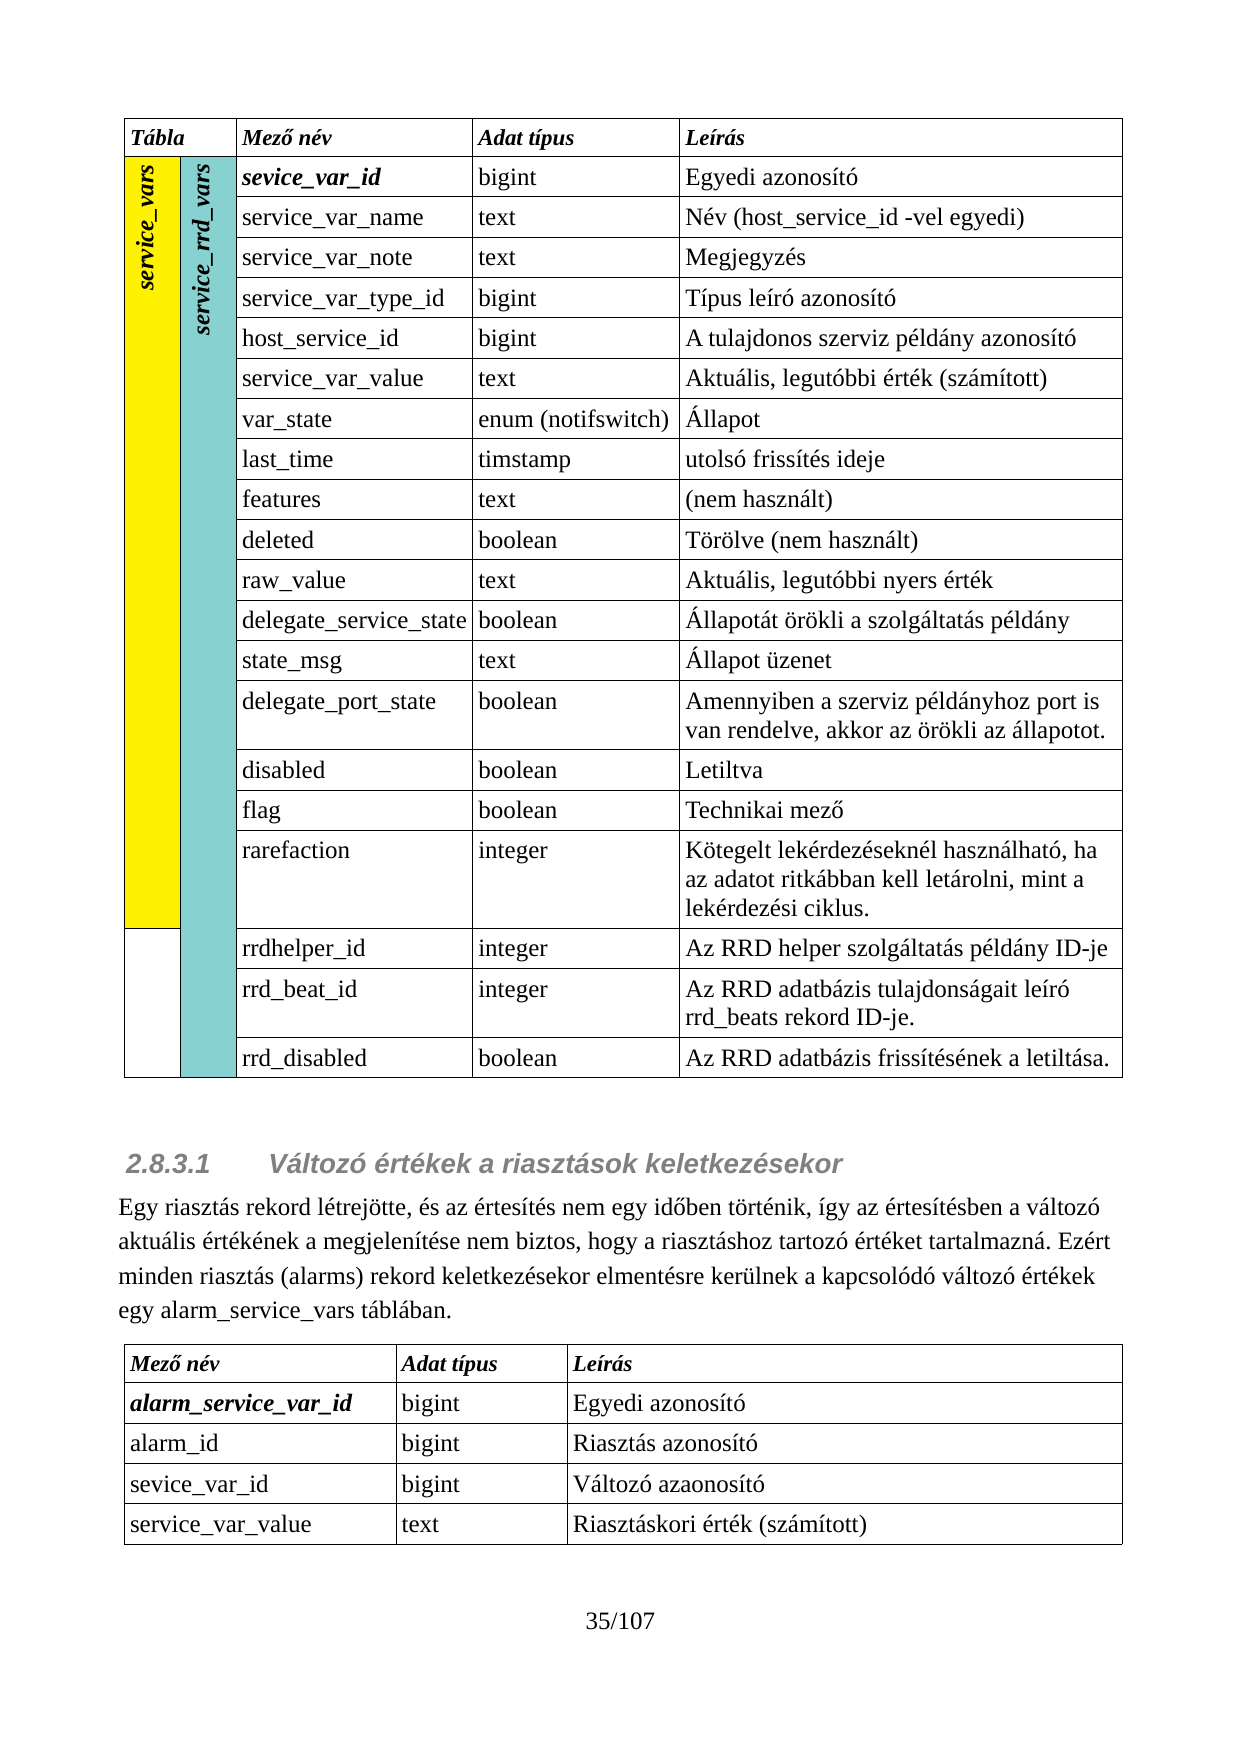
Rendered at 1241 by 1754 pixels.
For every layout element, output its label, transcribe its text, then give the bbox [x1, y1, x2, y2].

table_cell host_service_id [237, 318, 472, 358]
table_cell Név (host_service_id -vel egyedi) [680, 197, 1122, 237]
table_cell Állapotát örökli a szolgáltatás példány [680, 601, 1122, 640]
table_cell bigint [397, 1424, 567, 1463]
table_cell boolean [473, 750, 679, 789]
table_cell delegate_port_state [237, 681, 472, 749]
table_cell service_rrd_vars [181, 157, 236, 1077]
table_cell boolean [473, 1038, 679, 1077]
subtitle Változó értékek a riasztások keletkezésekor [118, 1147, 1122, 1179]
table_cell delegate_service_state [237, 601, 472, 640]
table_cell text [473, 359, 679, 398]
table_cell raw_value [237, 560, 472, 599]
table_header Adat típus [397, 1345, 567, 1382]
table_cell features [237, 480, 472, 519]
table_cell boolean [473, 520, 679, 559]
table_cell utolsó frissítés ideje [680, 439, 1122, 478]
table_cell Állapot üzenet [680, 641, 1122, 680]
table_cell sevice_var_id [237, 157, 472, 196]
table_cell service_var_name [237, 197, 472, 237]
table_cell service_var_type_id [237, 278, 472, 317]
table_cell service_var_note [237, 238, 472, 277]
table_cell rarefaction [237, 831, 472, 928]
table_cell text [473, 197, 679, 237]
table_cell bigint [397, 1383, 567, 1422]
table_cell Technikai mező [680, 791, 1122, 830]
table_cell boolean [473, 791, 679, 830]
table_cell [125, 929, 180, 1077]
table_cell integer [473, 969, 679, 1037]
table_cell bigint [473, 157, 679, 196]
table_cell text [473, 641, 679, 680]
table_cell last_time [237, 439, 472, 478]
table_header Mező név [125, 1345, 396, 1382]
table_cell rrdhelper_id [237, 929, 472, 968]
table_cell integer [473, 929, 679, 968]
table_cell bigint [473, 318, 679, 358]
table_cell flag [237, 791, 472, 830]
table_cell boolean [473, 601, 679, 640]
table_cell service_vars [125, 157, 180, 928]
table_cell var_state [237, 399, 472, 438]
table_header Leírás [680, 119, 1122, 156]
table_cell bigint [397, 1464, 567, 1503]
table_cell service_var_value [125, 1504, 396, 1543]
table_cell Amennyiben a szerviz példányhoz port is van rendelve, akkor az örökli az állapotot. [680, 681, 1122, 749]
table_cell Letiltva [680, 750, 1122, 789]
table_header Leírás [568, 1345, 1122, 1382]
table_cell text [473, 238, 679, 277]
table_cell integer [473, 831, 679, 928]
table_cell enum (notifswitch) [473, 399, 679, 438]
table_cell A tulajdonos szerviz példány azonosító [680, 318, 1122, 358]
table_cell state_msg [237, 641, 472, 680]
table_cell Riasztás azonosító [568, 1424, 1122, 1463]
table_cell deleted [237, 520, 472, 559]
table_cell Egyedi azonosító [568, 1383, 1122, 1422]
table_cell Változó azaonosító [568, 1464, 1122, 1503]
table_header Mező név [237, 119, 472, 156]
table_cell alarm_service_var_id [125, 1383, 396, 1422]
table_cell (nem használt) [680, 480, 1122, 519]
table_cell Aktuális, legutóbbi érték (számított) [680, 359, 1122, 398]
table_cell Egyedi azonosító [680, 157, 1122, 196]
table_cell sevice_var_id [125, 1464, 396, 1503]
table_cell service_var_value [237, 359, 472, 398]
table_cell Kötegelt lekérdezéseknél használható, ha az adatot ritkábban kell letárolni, mint a lekérdezési ciklus. [680, 831, 1122, 928]
table_cell Aktuális, legutóbbi nyers érték [680, 560, 1122, 599]
table_header Adat típus [473, 119, 679, 156]
table_cell Törölve (nem használt) [680, 520, 1122, 559]
table_header Tábla [125, 119, 236, 156]
table_cell Riasztáskori érték (számított) [568, 1504, 1122, 1543]
table_cell Állapot [680, 399, 1122, 438]
table_cell Típus leíró azonosító [680, 278, 1122, 317]
table_cell bigint [473, 278, 679, 317]
table_cell alarm_id [125, 1424, 396, 1463]
table_cell boolean [473, 681, 679, 749]
table_cell Az RRD adatbázis frissítésének a letiltása. [680, 1038, 1122, 1077]
table_cell text [397, 1504, 567, 1543]
table_cell Az RRD helper szolgáltatás példány ID-je [680, 929, 1122, 968]
table_cell Megjegyzés [680, 238, 1122, 277]
table_cell text [473, 560, 679, 599]
table_cell text [473, 480, 679, 519]
table_cell rrd_beat_id [237, 969, 472, 1037]
table_cell rrd_disabled [237, 1038, 472, 1077]
table_cell timstamp [473, 439, 679, 478]
table_cell disabled [237, 750, 472, 789]
text Egy riasztás rekord létrejötte, és az értesítés nem egy időben történik, így az értesítésben a változó aktuális értékének a megjelenítése nem biztos, hogy a riasztáshoz tartozó értéket tartalmazná. Ezért minden riasztás (alarms) rekord keletkezésekor elmentésre kerülnek a kapcsolódó változó értékek egy alarm_service_vars táblában. [118, 1192, 1122, 1324]
table_cell Az RRD adatbázis tulajdonságait leíró rrd_beats rekord ID-je. [680, 969, 1122, 1037]
